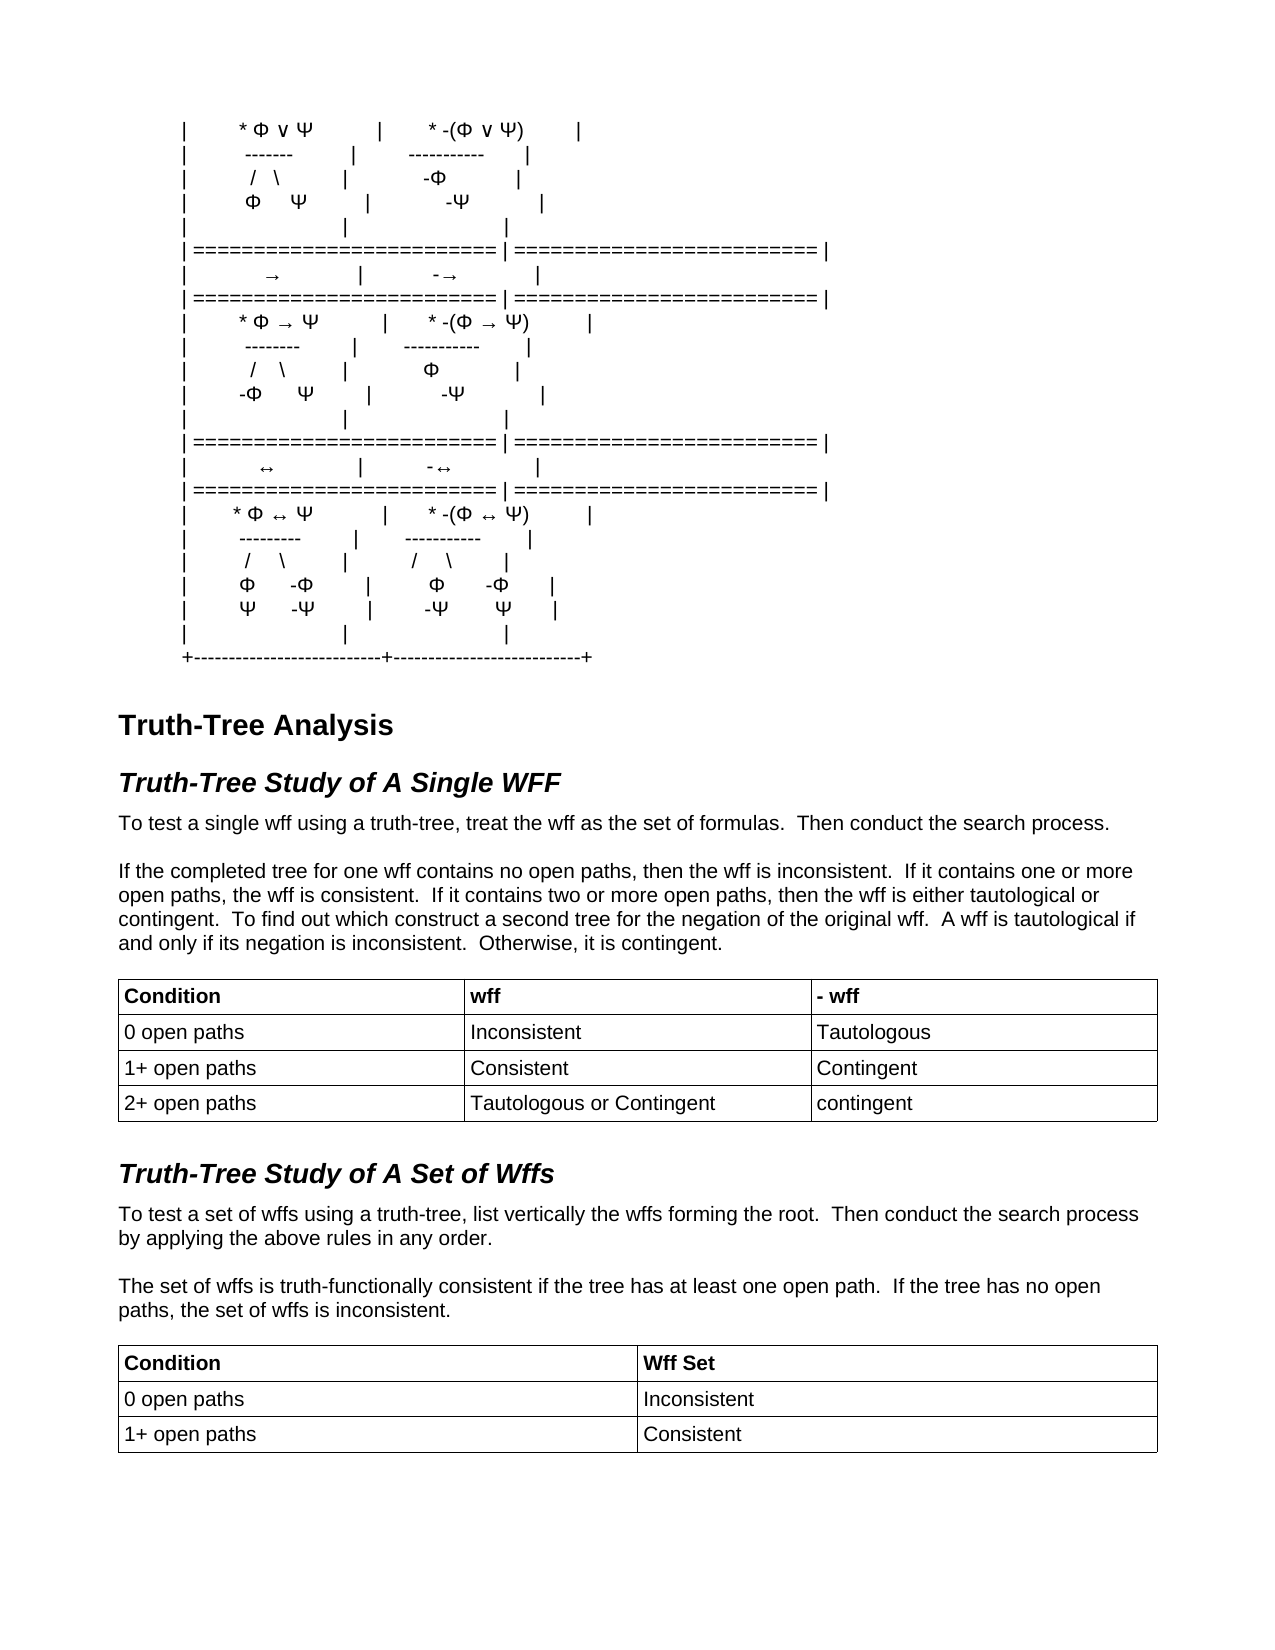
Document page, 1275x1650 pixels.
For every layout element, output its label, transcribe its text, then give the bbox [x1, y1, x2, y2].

table_header Condition [119, 1346, 637, 1381]
subtitle Truth-Tree Study of A Single WFF [118, 766, 1157, 798]
table_cell Tautologous or Contingent [465, 1086, 811, 1121]
text | * Φ ∨ Ψ | * -(Φ ∨ Ψ) | [118, 118, 1157, 142]
text | / \ | / \ | [118, 549, 1157, 573]
table_header Condition [119, 980, 464, 1014]
text | -------- | ----------- | [118, 334, 1157, 358]
table_cell Inconsistent [465, 1015, 811, 1049]
table_cell Consistent [465, 1051, 811, 1085]
table_header Wff Set [638, 1346, 1157, 1381]
text | -Φ Ψ | -Ψ | [118, 382, 1157, 406]
text | ------- | ----------- | [118, 142, 1157, 166]
text To test a single wff using a truth-tree, treat the wff as the set of formulas. Then conduct the search process. [118, 811, 1157, 835]
table_cell Consistent [638, 1417, 1157, 1452]
text | ========================= | ========================= | [118, 286, 1157, 310]
table_cell 1+ open paths [119, 1417, 637, 1452]
text | | | [118, 621, 1157, 645]
text | | | [118, 406, 1157, 429]
text | → | -→ | [118, 262, 1157, 286]
text To test a set of wffs using a truth-tree, list vertically the wffs forming the root. Then conduct the search process by applying the above rules in any order. [118, 1202, 1157, 1249]
text | * Φ → Ψ | * -(Φ → Ψ) | [118, 310, 1157, 334]
text | * Φ ↔ Ψ | * -(Φ ↔ Ψ) | [118, 501, 1157, 525]
table_cell Contingent [812, 1051, 1157, 1085]
text | --------- | ----------- | [118, 525, 1157, 549]
table_cell Inconsistent [638, 1382, 1157, 1416]
text | Φ -Φ | Φ -Φ | [118, 573, 1157, 597]
text +---------------------------+---------------------------+ [118, 645, 1157, 669]
text | / \ | -Φ | [118, 166, 1157, 190]
text The set of wffs is truth-functionally consistent if the tree has at least one open path. If the tree has no open paths, the set of wffs is inconsistent. [118, 1273, 1157, 1321]
table_header wff [465, 980, 811, 1014]
table_cell 0 open paths [119, 1382, 637, 1416]
text | ========================= | ========================= | [118, 429, 1157, 453]
table_cell Tautologous [812, 1015, 1157, 1049]
text | / \ | Φ | [118, 358, 1157, 382]
table_header - wff [812, 980, 1157, 1014]
subtitle Truth-Tree Study of A Set of Wffs [118, 1157, 1157, 1189]
text | | | [118, 214, 1157, 238]
subtitle Truth-Tree Analysis [118, 708, 1157, 741]
text If the completed tree for one wff contains no open paths, then the wff is inconsistent. If it contains one or more open paths, the wff is consistent. If it contains two or more open paths, then the wff is either tautological or contingent. To find out which construct a second tree for the negation of the original wff. A wff is tautological if and only if its negation is inconsistent. Otherwise, it is contingent. [118, 859, 1157, 954]
text | Ψ -Ψ | -Ψ Ψ | [118, 597, 1157, 621]
table_cell 2+ open paths [119, 1086, 464, 1121]
text | Φ Ψ | -Ψ | [118, 190, 1157, 214]
text | ↔ | -↔ | [118, 453, 1157, 477]
table_cell 1+ open paths [119, 1051, 464, 1085]
text | ========================= | ========================= | [118, 477, 1157, 501]
table_cell 0 open paths [119, 1015, 464, 1049]
text | ========================= | ========================= | [118, 238, 1157, 262]
table_cell contingent [812, 1086, 1157, 1121]
